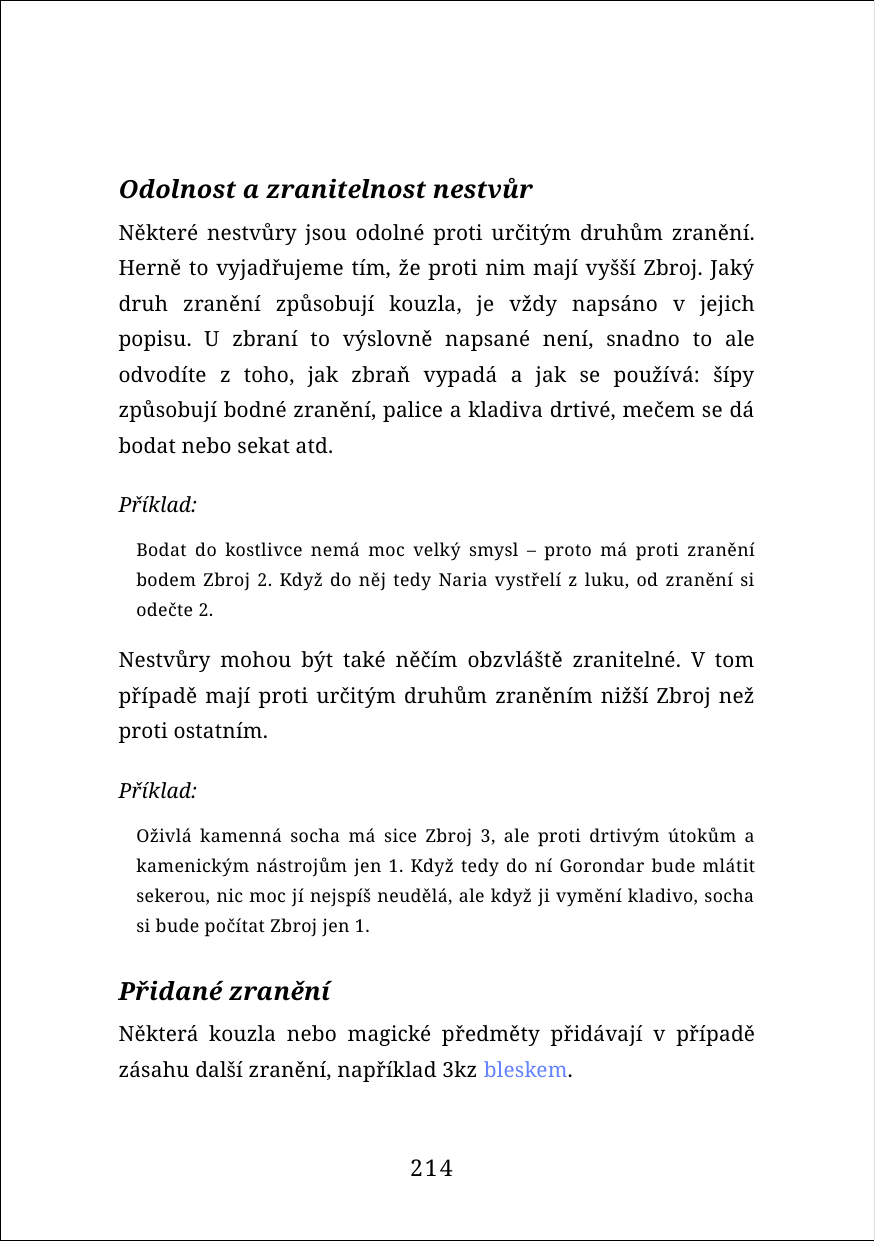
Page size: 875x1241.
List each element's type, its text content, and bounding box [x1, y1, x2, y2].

text Oživlá kamenná socha má sice Zbroj 3, ale proti drtivým útokům a kamenickým nástrojům jen 1. Když tedy do ní Gorondar bude mlátit sekerou, nic moc jí nejspíš neudělá, ale když ji vymění kladivo, socha si bude počítat Zbroj jen 1. [136, 823, 756, 938]
text Příklad: [118, 776, 756, 804]
subtitle Odolnost a zranitelnost nestvůr [118, 172, 756, 206]
text Příklad: [118, 490, 756, 518]
text Některé nestvůry jsou odolné proti určitým druhům zranění. Herně to vyjadřujeme tím, že proti nim mají vyšší Zbroj. Jaký druh zranění způsobují kouzla, je vždy napsáno v jejich popisu. U zbraní to výslovně napsané není, snadno to ale odvodíte z toho, jak zbraň vypadá a jak se používá: šípy způsobují bodné zranění, palice a kladiva drtivé, mečem se dá bodat nebo sekat atd. [118, 218, 756, 459]
text Nestvůry mohou být také něčím obzvláště zranitelné. V tom případě mají proti určitým druhům zraněním nižší Zbroj než proti ostatním. [118, 646, 756, 745]
text Bodat do kostlivce nemá moc velký smysl – proto má proti zranění bodem Zbroj 2. Když do něj tedy Naria vystřelí z luku, od zranění si odečte 2. [136, 537, 756, 622]
text Některá kouzla nebo magické předměty přidávají v případě zásahu další zranění, například 3kz bleskem. [118, 1019, 756, 1083]
subtitle Přidané zranění [118, 973, 756, 1007]
